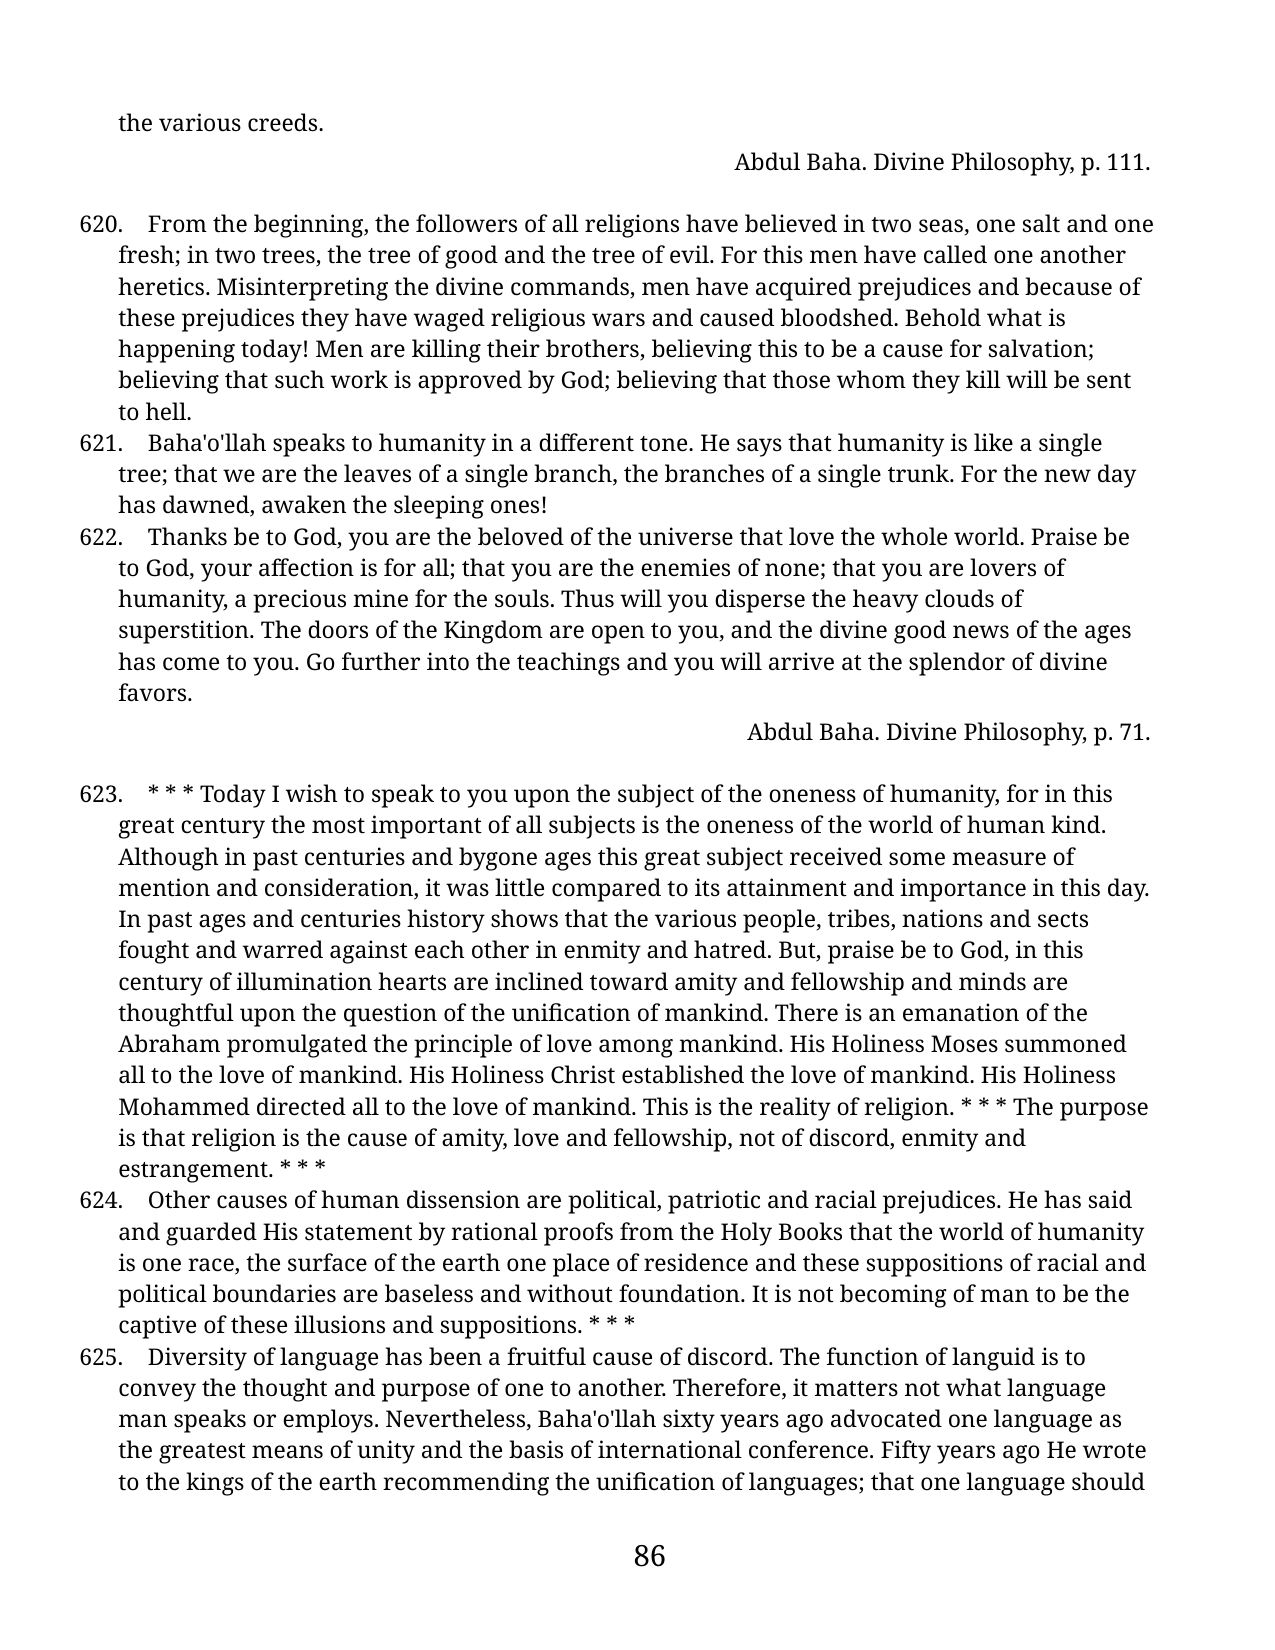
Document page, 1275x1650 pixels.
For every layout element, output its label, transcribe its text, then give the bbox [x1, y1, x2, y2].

list Diversity of language has been a fruitful cause of discord. The function of languid is to convey the thought and purpose of one to another. Therefore, it matters not what language man speaks or employs. Nevertheless, Baha'o'llah sixty years ago advocated one language as the greatest means of unity and the basis of international conference. Fifty years ago He wrote to the kings of the earth recommending the unification of languages; that one language should [79, 1340, 1157, 1497]
text Abdul Baha. Divine Philosophy, p. 111. [118, 145, 1157, 177]
list the various creeds. [79, 107, 1157, 138]
list From the beginning, the followers of all religions have believed in two seas, one salt and one fresh; in two trees, the tree of good and the tree of evil. For this men have called one another heretics. Misinterpreting the divine commands, men have acquired prejudices and because of these prejudices they have waged religious wars and caused bloodshed. Behold what is happening today! Men are killing their brothers, believing this to be a cause for salvation; believing that such work is approved by God; believing that those whom they kill will be sent to hell. [79, 208, 1157, 427]
text Abdul Baha. Divine Philosophy, p. 71. [118, 715, 1157, 747]
list Thanks be to God, you are the beloved of the universe that love the whole world. Praise be to God, your affection is for all; that you are the enemies of none; that you are lovers of humanity, a precious mine for the souls. Thus will you disperse the heavy clouds of superstition. The doors of the Kingdom are open to you, and the divine good news of the ages has come to you. Go further into the teachings and you will arrive at the splendor of divine favors. [79, 520, 1157, 708]
list Other causes of human dissension are political, patriotic and racial prejudices. He has said and guarded His statement by rational proofs from the Holy Books that the world of humanity is one race, the surface of the earth one place of residence and these suppositions of racial and political boundaries are baseless and without foundation. It is not becoming of man to be the captive of these illusions and suppositions. * * * [79, 1184, 1157, 1340]
list * * * Today I wish to speak to you upon the subject of the oneness of humanity, for in this great century the most important of all subjects is the oneness of the world of human kind. Although in past centuries and bygone ages this great subject received some measure of mention and consideration, it was little compared to its attainment and importance in this day. In past ages and centuries history shows that the various people, tribes, nations and sects fought and warred against each other in enmity and hatred. But, praise be to God, in this century of illumination hearts are inclined toward amity and fellowship and minds are thoughtful upon the question of the unification of mankind. There is an emanation of the Abraham promulgated the principle of love among mankind. His Holiness Moses summoned all to the love of mankind. His Holiness Christ established the love of mankind. His Holiness Mohammed directed all to the love of mankind. This is the reality of religion. * * * The purpose is that religion is the cause of amity, love and fellowship, not of discord, enmity and estrangement. * * * [79, 778, 1157, 1184]
list Baha'o'llah speaks to humanity in a different tone. He says that humanity is like a single tree; that we are the leaves of a single branch, the branches of a single trunk. For the new day has dawned, awaken the sleeping ones! [79, 427, 1157, 520]
